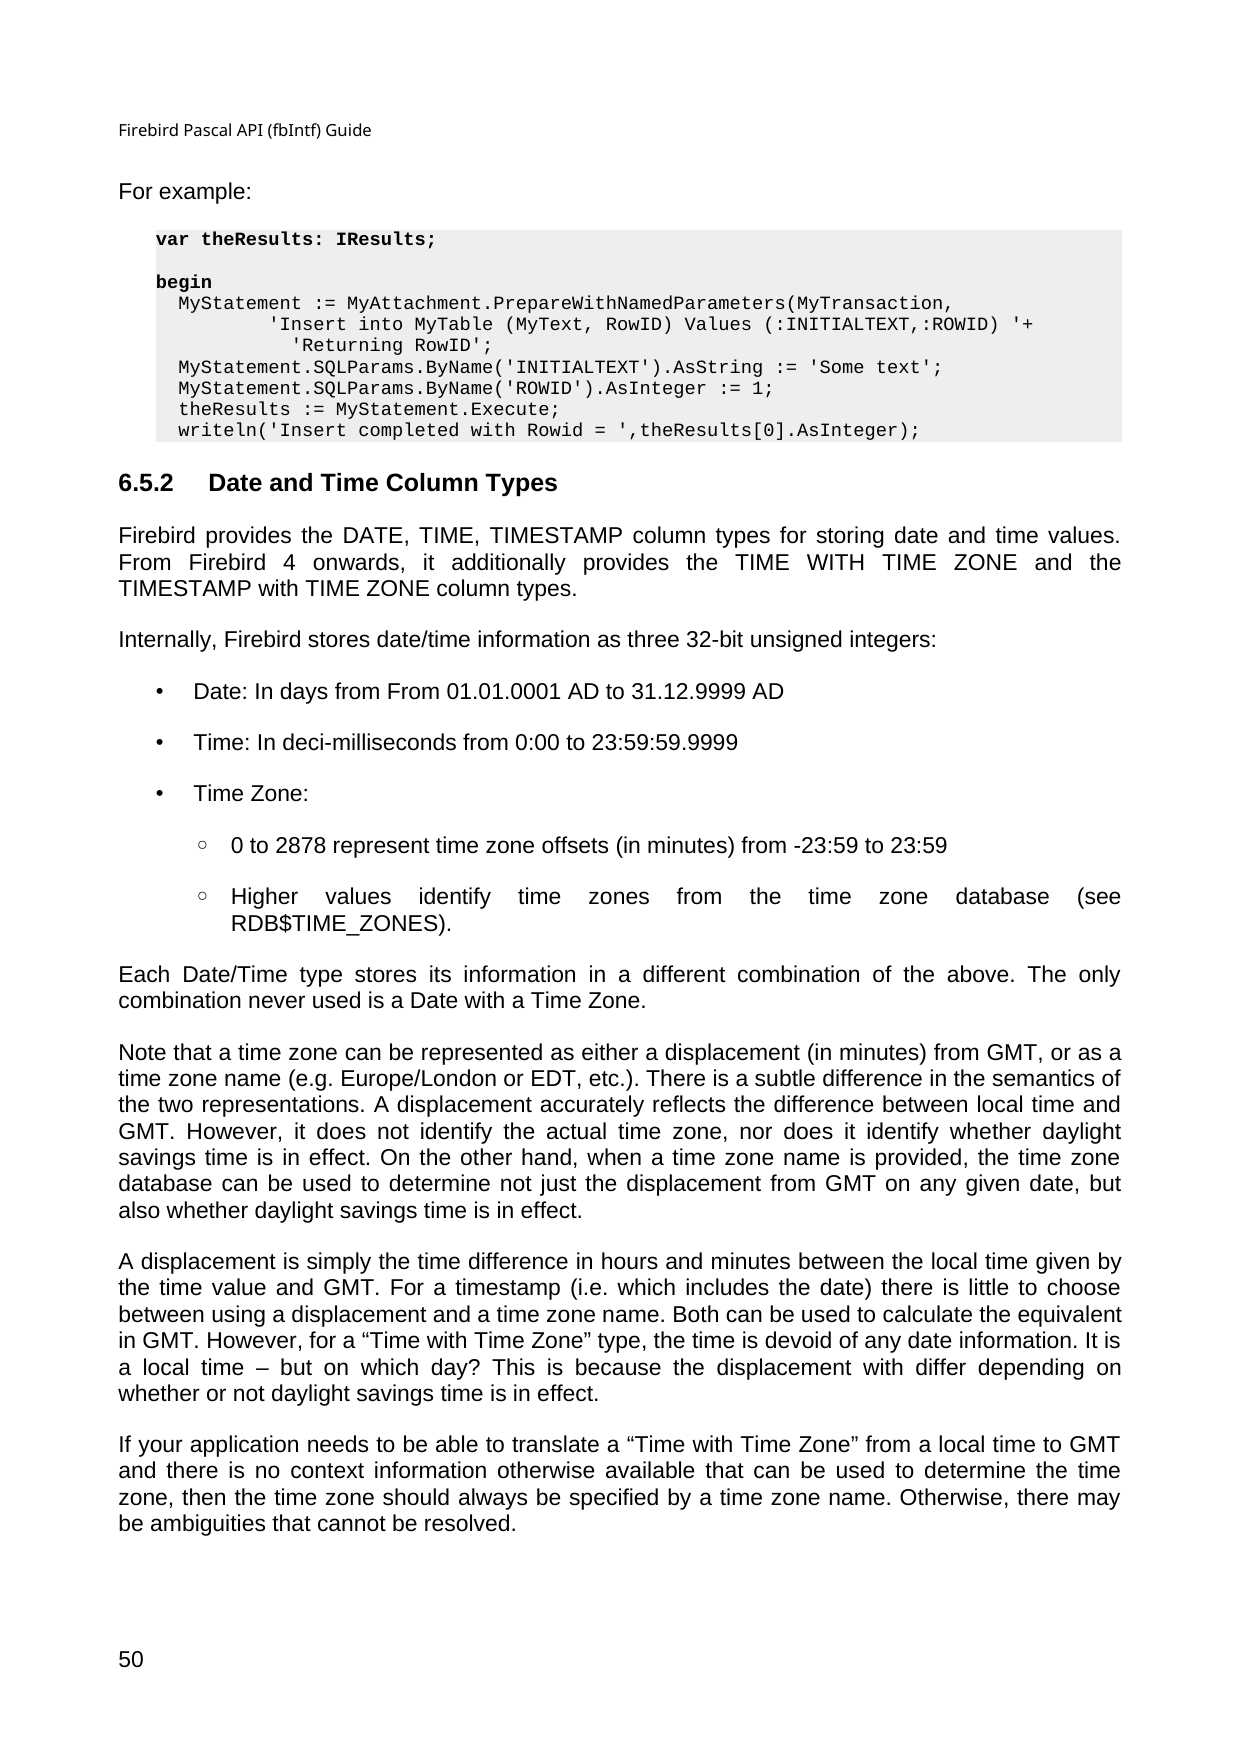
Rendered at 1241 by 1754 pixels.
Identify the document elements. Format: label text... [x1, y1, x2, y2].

text theResults := MyStatement.Execute; [156, 400, 1122, 421]
list 0 to 2878 represent time zone offsets (in minutes) from -23:59 to 23:59 [193, 832, 1122, 858]
text Firebird provides the DATE, TIME, TIMESTAMP column types for storing date and time values. From Firebird 4 onwards, it additionally provides the TIME WITH TIME ZONE and the TIMESTAMP with TIME ZONE column types. [118, 522, 1122, 601]
text MyStatement.SQLParams.ByName('INITIALTEXT').AsString := 'Some text'; [156, 357, 1122, 379]
text For example: [118, 178, 1122, 204]
list Time: In deci-milliseconds from 0:00 to 23:59:59.9999 [156, 729, 1122, 755]
list Time Zone: [156, 780, 1122, 807]
text If your application needs to be able to translate a “Time with Time Zone” from a local time to GMT and there is no context information otherwise available that can be used to determine the time zone, then the time zone should always be specified by a time zone name. Otherwise, there may be ambiguities that cannot be resolved. [118, 1431, 1122, 1537]
text A displacement is simply the time difference in hours and minutes between the local time given by the time value and GMT. For a timestamp (i.e. which includes the date) there is little to choose between using a displacement and a time zone name. Both can be used to calculate the equivalent in GMT. However, for a “Time with Time Zone” type, the time is devoid of any date information. It is a local time – but on which day? This is because the displacement with differ depending on whether or not daylight savings time is in effect. [118, 1248, 1122, 1406]
text MyStatement := MyAttachment.PrepareWithNamedParameters(MyTransaction, [156, 294, 1122, 315]
list Date: In days from From 01.01.0001 AD to 31.12.9999 AD [156, 678, 1122, 704]
text writeln('Insert completed with Rowid = ',theResults[0].AsInteger); [156, 421, 1122, 442]
list Higher values identify time zones from the time zone database (see RDB$TIME_ZONES). [193, 883, 1122, 936]
text Each Date/Time type stores its information in a different combination of the above. The only combination never used is a Date with a Time Zone. [118, 961, 1122, 1013]
text Internally, Firebird stores date/time information as three 32-bit unsigned integers: [118, 626, 1122, 653]
text begin [156, 272, 1122, 294]
subtitle Date and Time Column Types [118, 468, 1122, 497]
text 'Returning RowID'; [156, 336, 1122, 357]
text Note that a time zone can be represented as either a displacement (in minutes) from GMT, or as a time zone name (e.g. Europe/London or EDT, etc.). There is a subtle difference in the semantics of the two representations. A displacement accurately reflects the difference between local time and GMT. However, it does not identify the actual time zone, nor does it identify whether daylight savings time is in effect. On the other hand, when a time zone name is provided, the time zone database can be used to determine not just the displacement from GMT on any given date, but also whether daylight savings time is in effect. [118, 1038, 1122, 1223]
text MyStatement.SQLParams.ByName('ROWID').AsInteger := 1; [156, 379, 1122, 400]
text 'Insert into MyTable (MyText, RowID) Values (:INITIALTEXT,:ROWID) '+ [156, 315, 1122, 336]
text var theResults: IResults; [156, 230, 1122, 251]
